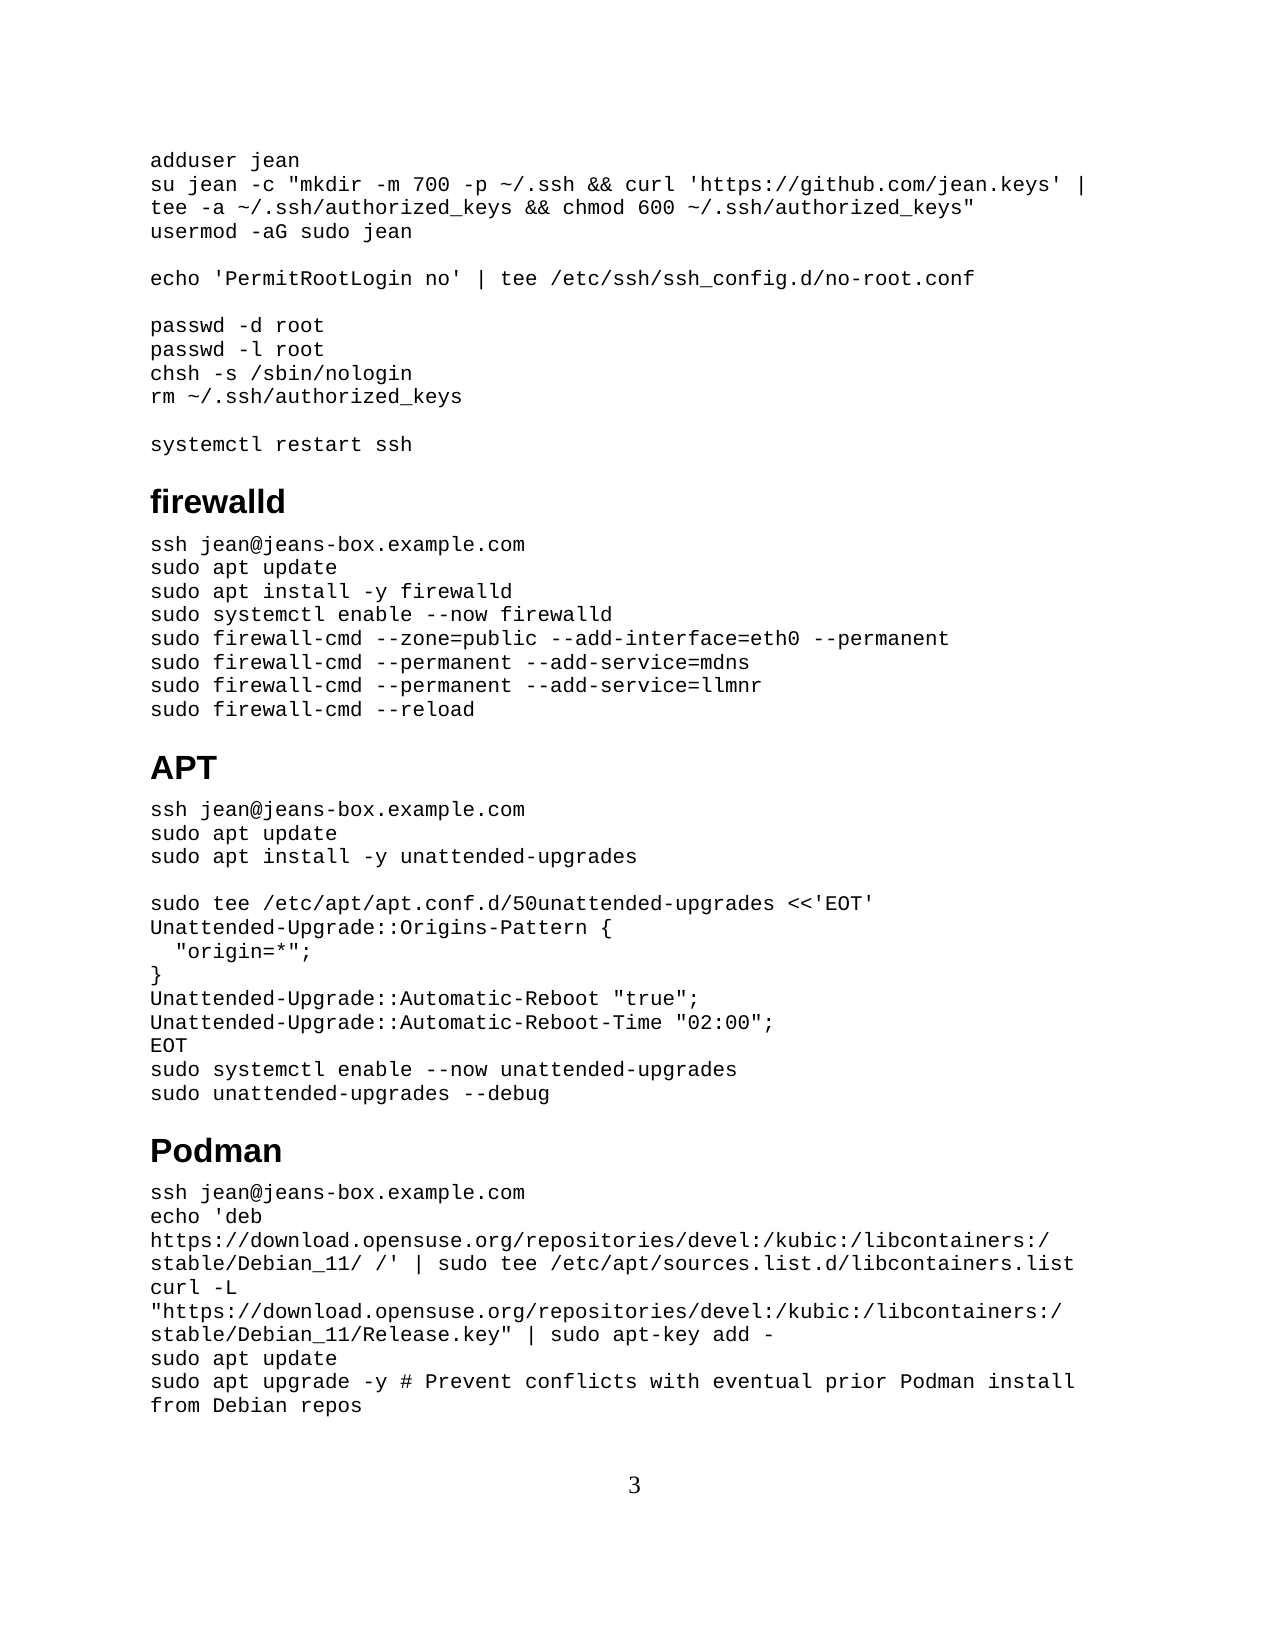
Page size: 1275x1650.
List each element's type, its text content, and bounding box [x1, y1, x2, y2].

text sudo apt update [150, 822, 1125, 846]
text "origin=*"; [150, 941, 1125, 964]
text sudo firewall-cmd --reload [150, 699, 1125, 723]
text sudo firewall-cmd --zone=public --add-interface=eth0 --permanent [150, 628, 1125, 652]
text systemctl restart ssh [150, 434, 1125, 457]
text passwd -d root [150, 316, 1125, 339]
text usermod -aG sudo jean [150, 221, 1125, 244]
subtitle APT [150, 748, 1125, 786]
text sudo firewall-cmd --permanent --add-service=llmnr [150, 675, 1125, 699]
text } [150, 964, 1125, 988]
text ssh jean@jeans-box.example.com [150, 799, 1125, 822]
text sudo apt update [150, 557, 1125, 581]
text sudo tee /etc/apt/apt.conf.d/50unattended-upgrades <<'EOT' [150, 893, 1125, 917]
text sudo systemctl enable --now unattended-upgrades [150, 1059, 1125, 1083]
text echo 'deb https://download.opensuse.org/repositories/devel:/kubic:/libcontainers:/stable/Debian_11/ /' | sudo tee /etc/apt/sources.list.d/libcontainers.list [150, 1206, 1125, 1277]
text sudo systemctl enable --now firewalld [150, 604, 1125, 628]
text EOT [150, 1035, 1125, 1059]
text ssh jean@jeans-box.example.com [150, 533, 1125, 557]
text sudo firewall-cmd --permanent --add-service=mdns [150, 652, 1125, 675]
text curl -L "https://download.opensuse.org/repositories/devel:/kubic:/libcontainers:/stable/Debian_11/Release.key" | sudo apt-key add - [150, 1277, 1125, 1348]
text sudo apt install -y unattended-upgrades [150, 846, 1125, 870]
text Unattended-Upgrade::Automatic-Reboot-Time "02:00"; [150, 1012, 1125, 1035]
text chsh -s /sbin/nologin [150, 363, 1125, 386]
text rm ~/.ssh/authorized_keys [150, 386, 1125, 410]
subtitle Podman [150, 1131, 1125, 1170]
text sudo apt upgrade -y # Prevent conflicts with eventual prior Podman install from Debian repos [150, 1372, 1125, 1419]
text sudo unattended-upgrades --debug [150, 1083, 1125, 1106]
text echo 'PermitRootLogin no' | tee /etc/ssh/ssh_config.d/no-root.conf [150, 268, 1125, 292]
text Unattended-Upgrade::Origins-Pattern { [150, 917, 1125, 941]
text adduser jean [150, 150, 1125, 174]
text sudo apt install -y firewalld [150, 581, 1125, 604]
text ssh jean@jeans-box.example.com [150, 1182, 1125, 1206]
text passwd -l root [150, 339, 1125, 363]
text Unattended-Upgrade::Automatic-Reboot "true"; [150, 988, 1125, 1012]
subtitle firewalld [150, 482, 1125, 521]
text su jean -c "mkdir -m 700 -p ~/.ssh && curl 'https://github.com/jean.keys' | tee -a ~/.ssh/authorized_keys && chmod 600 ~/.ssh/authorized_keys" [150, 174, 1125, 221]
text sudo apt update [150, 1348, 1125, 1372]
